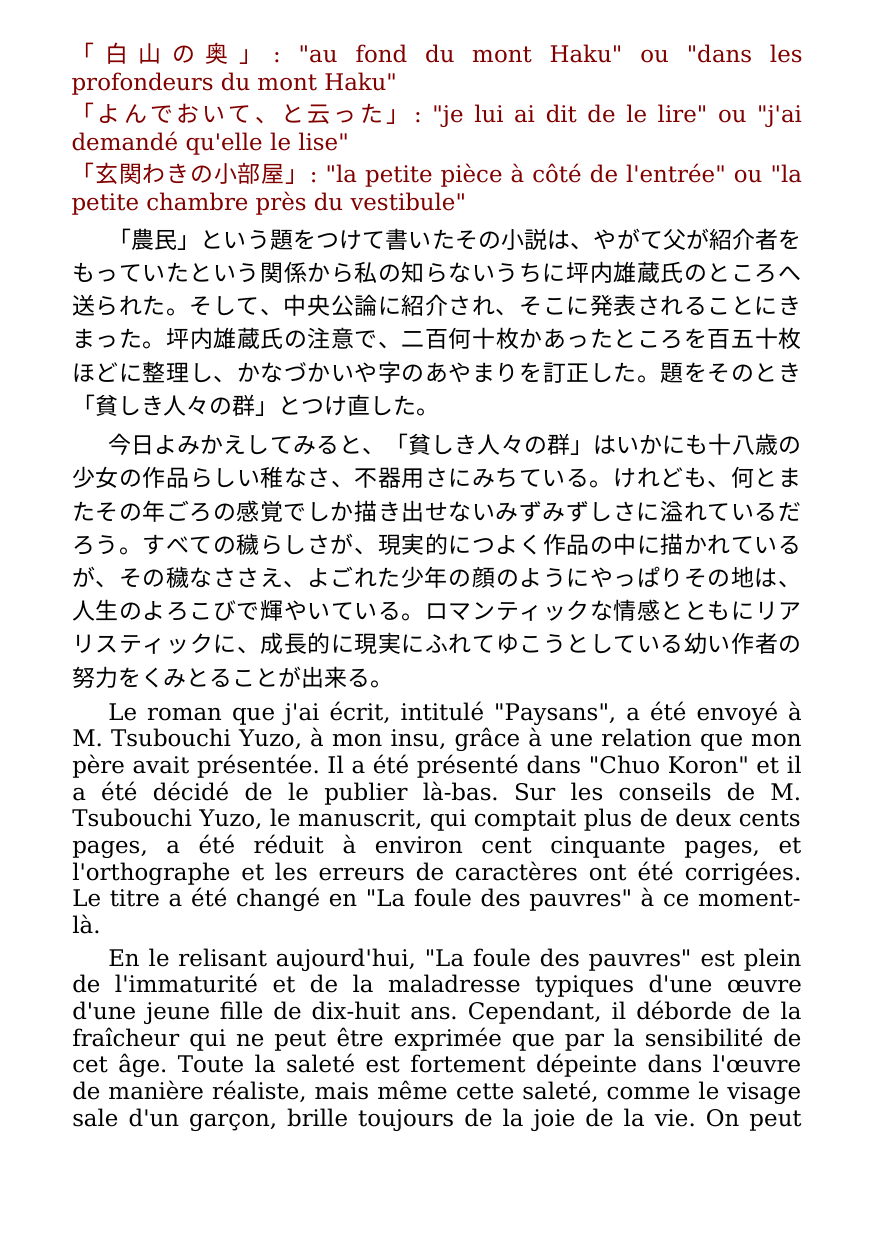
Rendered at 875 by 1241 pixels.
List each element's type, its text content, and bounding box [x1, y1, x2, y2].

text 今日よみかえしてみると、「貧しき人々の群」はいかにも十八歳の少女の作品らしい稚なさ、不器用さにみちている。けれども、何とまたその年ごろの感覚でしか描き出せないみずみずしさに溢れているだろう。すべての穢らしさが、現実的につよく作品の中に描かれているが、その穢なささえ、よごれた少年の顔のようにやっぱりその地は、人生のよろこびで輝やいている。ロマンティックな情感とともにリアリスティックに、成長的に現実にふれてゆこうとしている幼い作者の努力をくみとることが出来る。 [72, 427, 802, 693]
text 「よんでおいて、と云った」: "je lui ai dit de le lire" ou "j'ai demandé qu'elle le lise" [71, 96, 803, 156]
text Le roman que j'ai écrit, intitulé "Paysans", a été envoyé à M. Tsubouchi Yuzo, à mon insu, grâce à une relation que mon père avait présentée. Il a été présenté dans "Chuo Koron" et il a été décidé de le publier là-bas. Sur les conseils de M. Tsubouchi Yuzo, le manuscrit, qui comptait plus de deux cents pages, a été réduit à environ cent cinquante pages, et l'orthographe et les erreurs de caractères ont été corrigées. Le titre a été changé en "La foule des pauvres" à ce moment-là. [72, 699, 802, 939]
text 「農民」という題をつけて書いたその小説は、やがて父が紹介者をもっていたという関係から私の知らないうちに坪内雄蔵氏のところへ送られた。そして、中央公論に紹介され、そこに発表されることにきまった。坪内雄蔵氏の注意で、二百何十枚かあったところを百五十枚ほどに整理し、かなづかいや字のあやまりを訂正した。題をそのとき「貧しき人々の群」とつけ直した。 [72, 222, 802, 421]
text 「玄関わきの小部屋」: "la petite pièce à côté de l'entrée" ou "la petite chambre près du vestibule" [71, 156, 803, 216]
text 「白山の奥」: "au fond du mont Haku" ou "dans les profondeurs du mont Haku" [71, 36, 803, 96]
text En le relisant aujourd'hui, "La foule des pauvres" est plein de l'immaturité et de la maladresse typiques d'une œuvre d'une jeune fille de dix-huit ans. Cependant, il déborde de la fraîcheur qui ne peut être exprimée que par la sensibilité de cet âge. Toute la saleté est fortement dépeinte dans l'œuvre de manière réaliste, mais même cette saleté, comme le visage sale d'un garçon, brille toujours de la joie de la vie. On peut [72, 945, 802, 1131]
